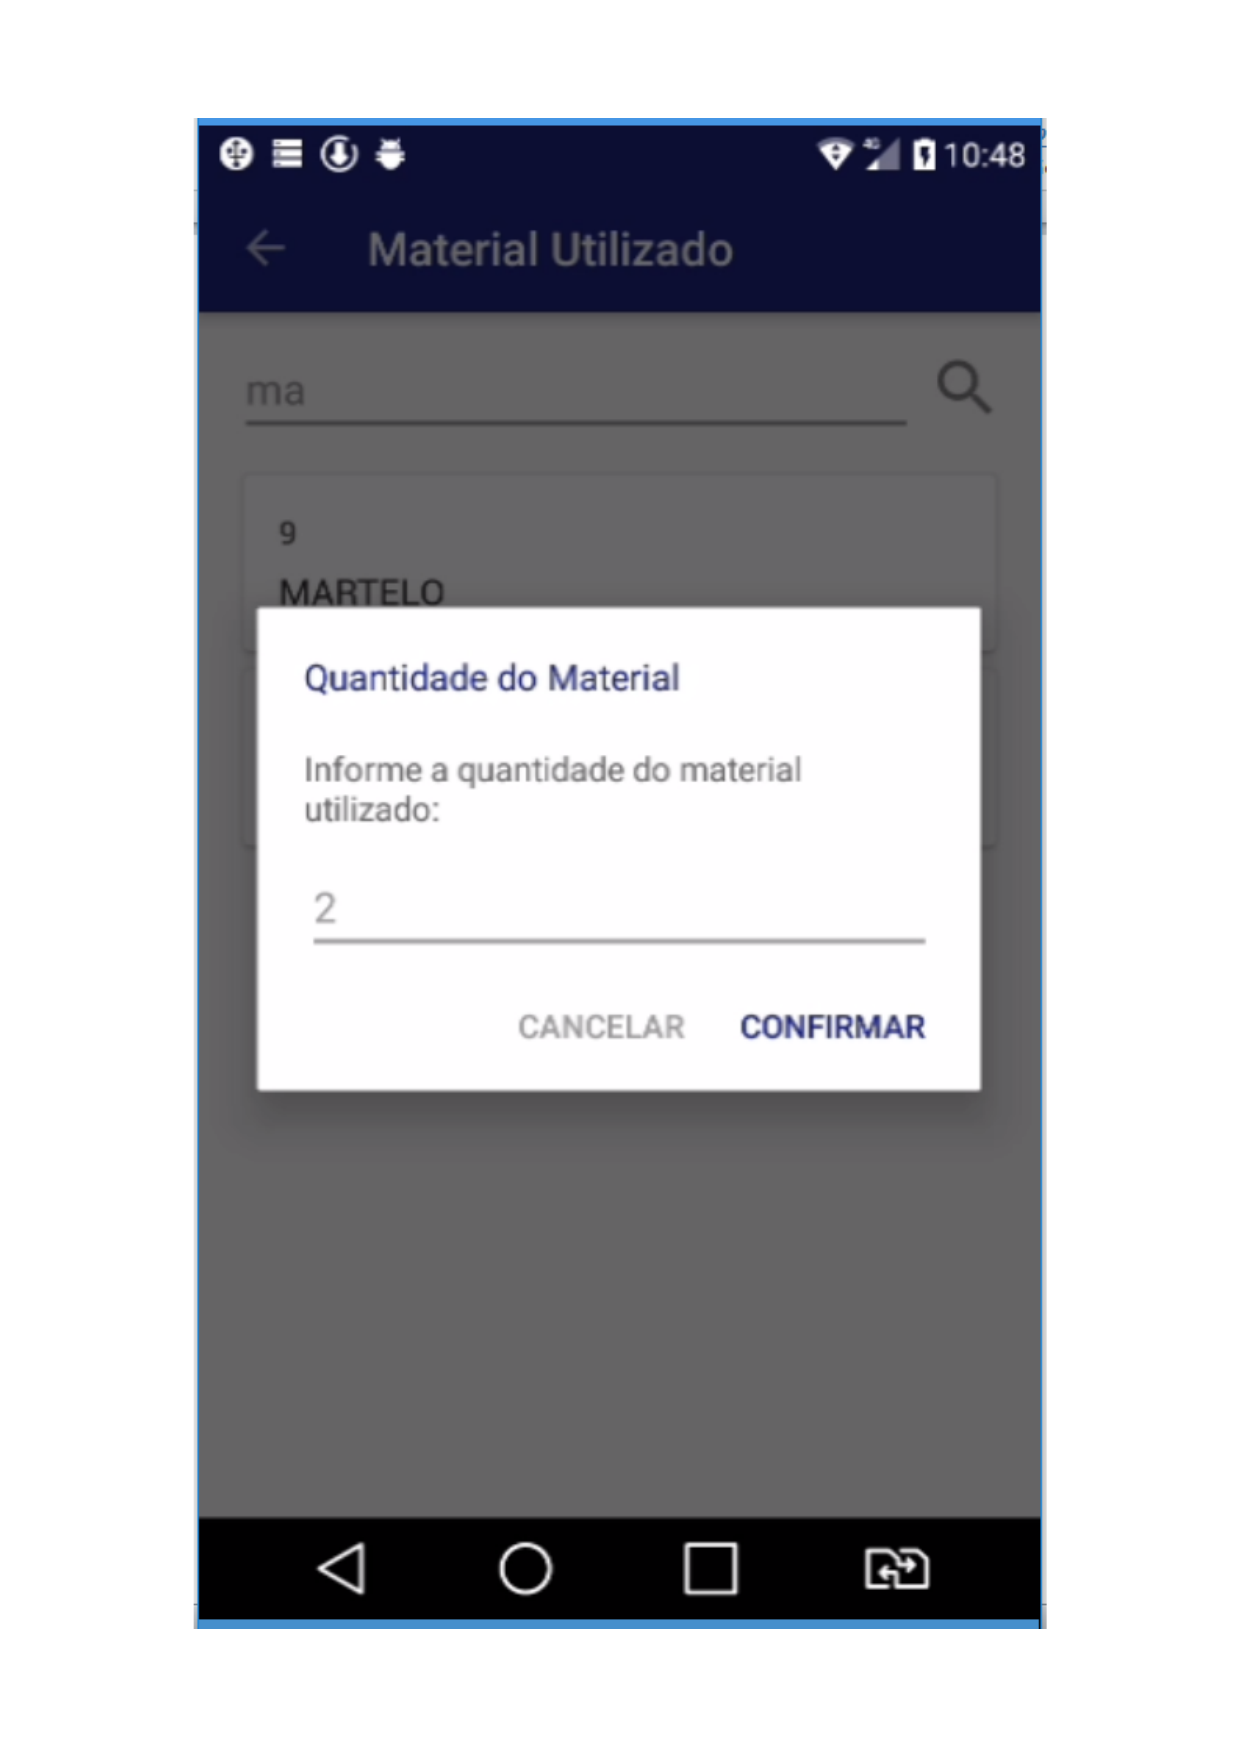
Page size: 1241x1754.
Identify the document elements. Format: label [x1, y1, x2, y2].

picture [193, 118, 1047, 1629]
